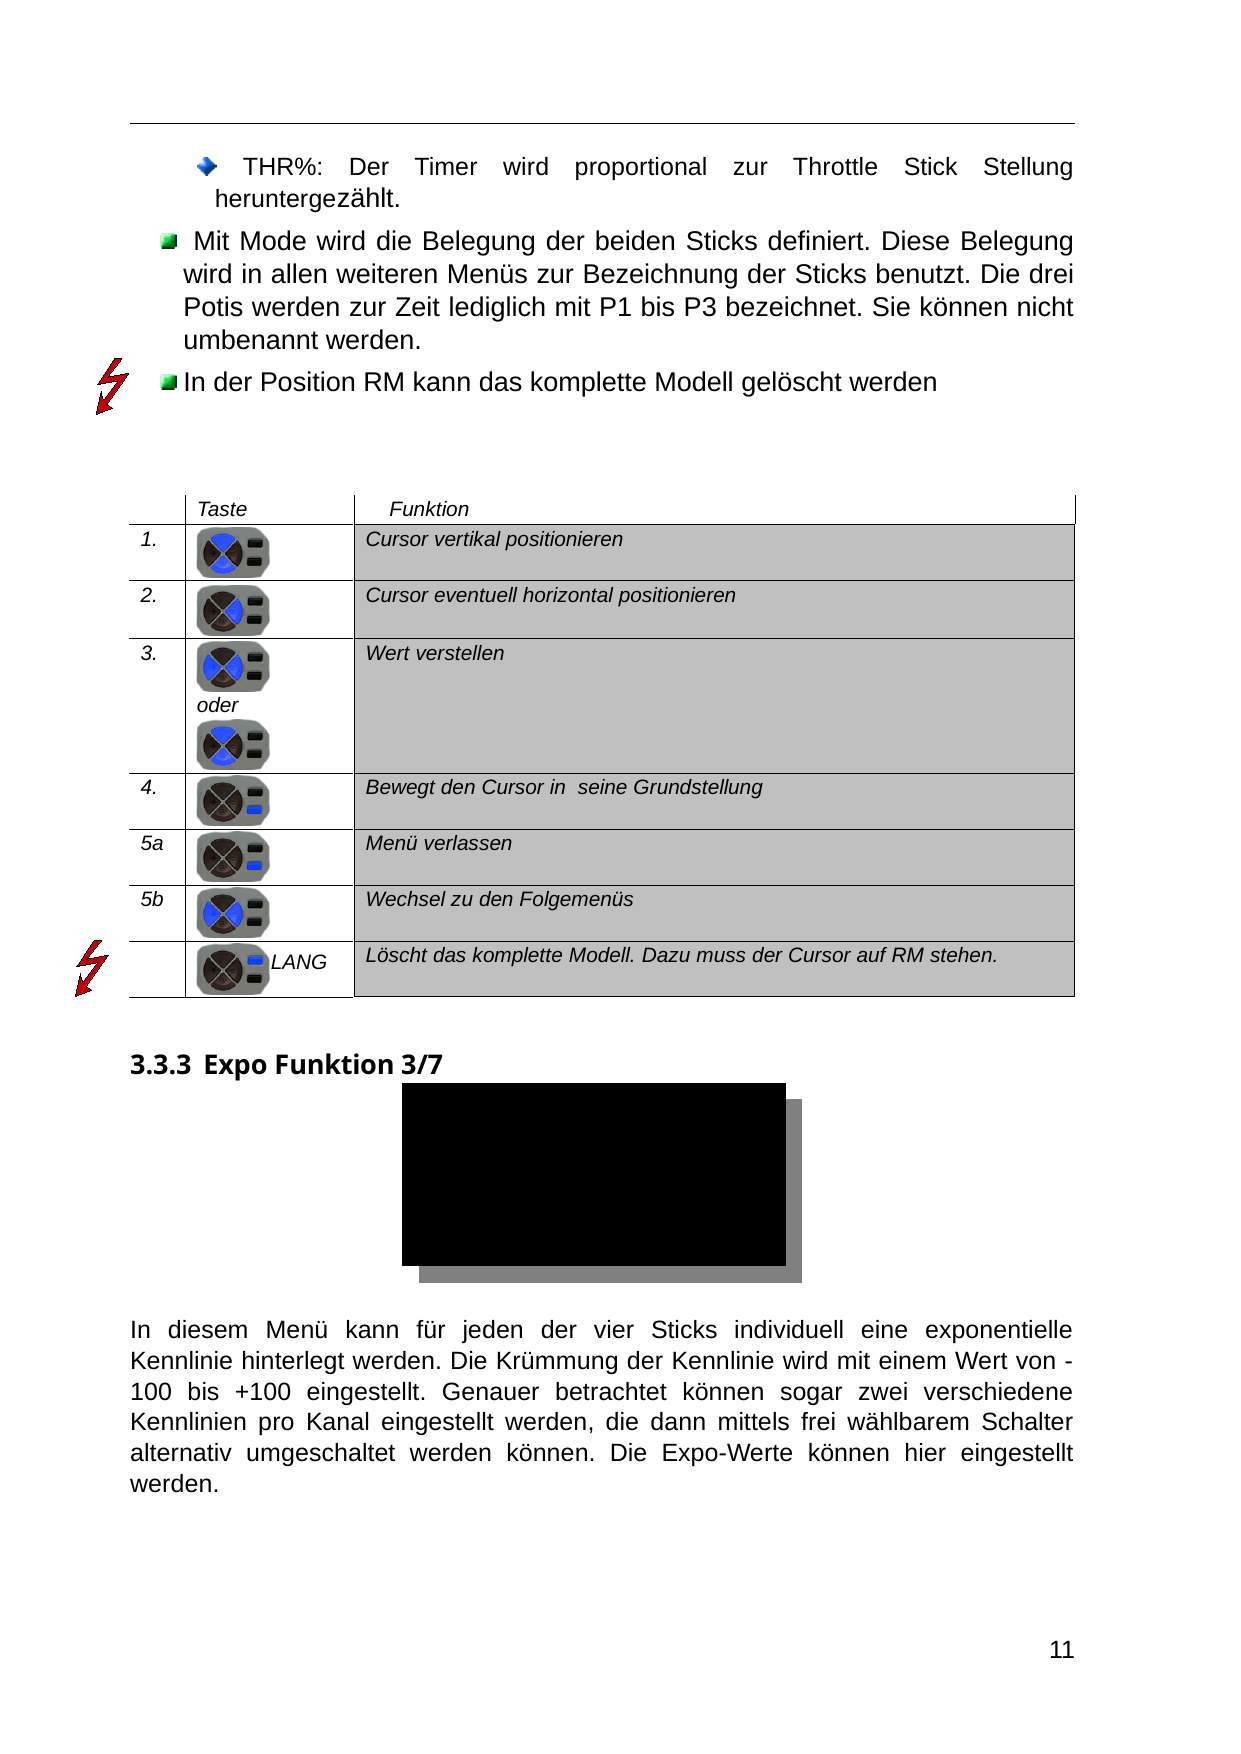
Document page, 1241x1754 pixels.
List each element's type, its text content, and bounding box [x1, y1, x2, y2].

picture [196, 943, 271, 995]
subtitle Expo Funktion 3/7 [130, 1046, 1075, 1083]
table_cell [129, 942, 185, 997]
picture [196, 585, 271, 636]
table_cell [186, 830, 353, 885]
picture [160, 233, 177, 249]
table_cell 5b [129, 886, 185, 941]
picture [160, 374, 177, 390]
picture [196, 719, 271, 770]
picture [196, 641, 271, 692]
table_header [129, 495, 185, 524]
table_cell Menü verlassen [355, 830, 1074, 885]
picture [197, 157, 217, 176]
picture [196, 831, 271, 882]
table_cell 1. [129, 525, 185, 580]
table_cell Wechsel zu den Folgemenüs [355, 886, 1074, 941]
text In diesem Menü kann für jeden der vier Sticks individuell eine exponentielle Kennlinie hinterlegt werden. Die Krümmung der Kennlinie wird mit einem Wert von -100 bis +100 eingestellt. Genauer betrachtet können sogar zwei verschiedene Kennlinien pro Kanal eingestellt werden, die dann mittels frei wählbarem Schalter alternativ umgeschaltet werden können. Die Expo-Werte können hier eingestellt werden. [130, 1316, 1075, 1498]
table_cell 2. [129, 581, 185, 638]
table_cell Bewegt den Cursor in seine Grundstellung [355, 774, 1074, 829]
table_header Taste [186, 495, 353, 524]
picture [196, 887, 271, 938]
table_cell oder [186, 639, 353, 773]
table_cell [186, 581, 353, 638]
picture [196, 775, 271, 826]
table_cell Cursor eventuell horizontal positionieren [355, 581, 1074, 638]
list In der Position RM kann das komplette Modell gelöscht werden [130, 367, 1075, 397]
picture [196, 527, 271, 578]
list THR%: Der Timer wird proportional zur Throttle Stick Stellung heruntergezählt. [167, 152, 1075, 213]
table_cell [186, 525, 353, 580]
table_cell 4. [129, 774, 185, 829]
table_cell Cursor vertikal positionieren [355, 525, 1074, 580]
table_cell 5a [129, 830, 185, 885]
table_header Funktion [355, 495, 1075, 524]
table_cell [186, 774, 353, 829]
table_cell 3. [129, 639, 185, 773]
table_cell Wert verstellen [355, 639, 1074, 773]
table_cell [186, 886, 353, 941]
list Mit Mode wird die Belegung der beiden Sticks definiert. Diese Belegung wird in allen weiteren Menüs zur Bezeichnung der Sticks benutzt. Die drei Potis werden zur Zeit lediglich mit P1 bis P3 bezeichnet. Sie können nicht umbenannt werden. [130, 226, 1075, 355]
table_cell Löscht das komplette Modell. Dazu muss der Cursor auf RM stehen. [355, 942, 1074, 996]
table_cell LANG [186, 942, 353, 997]
